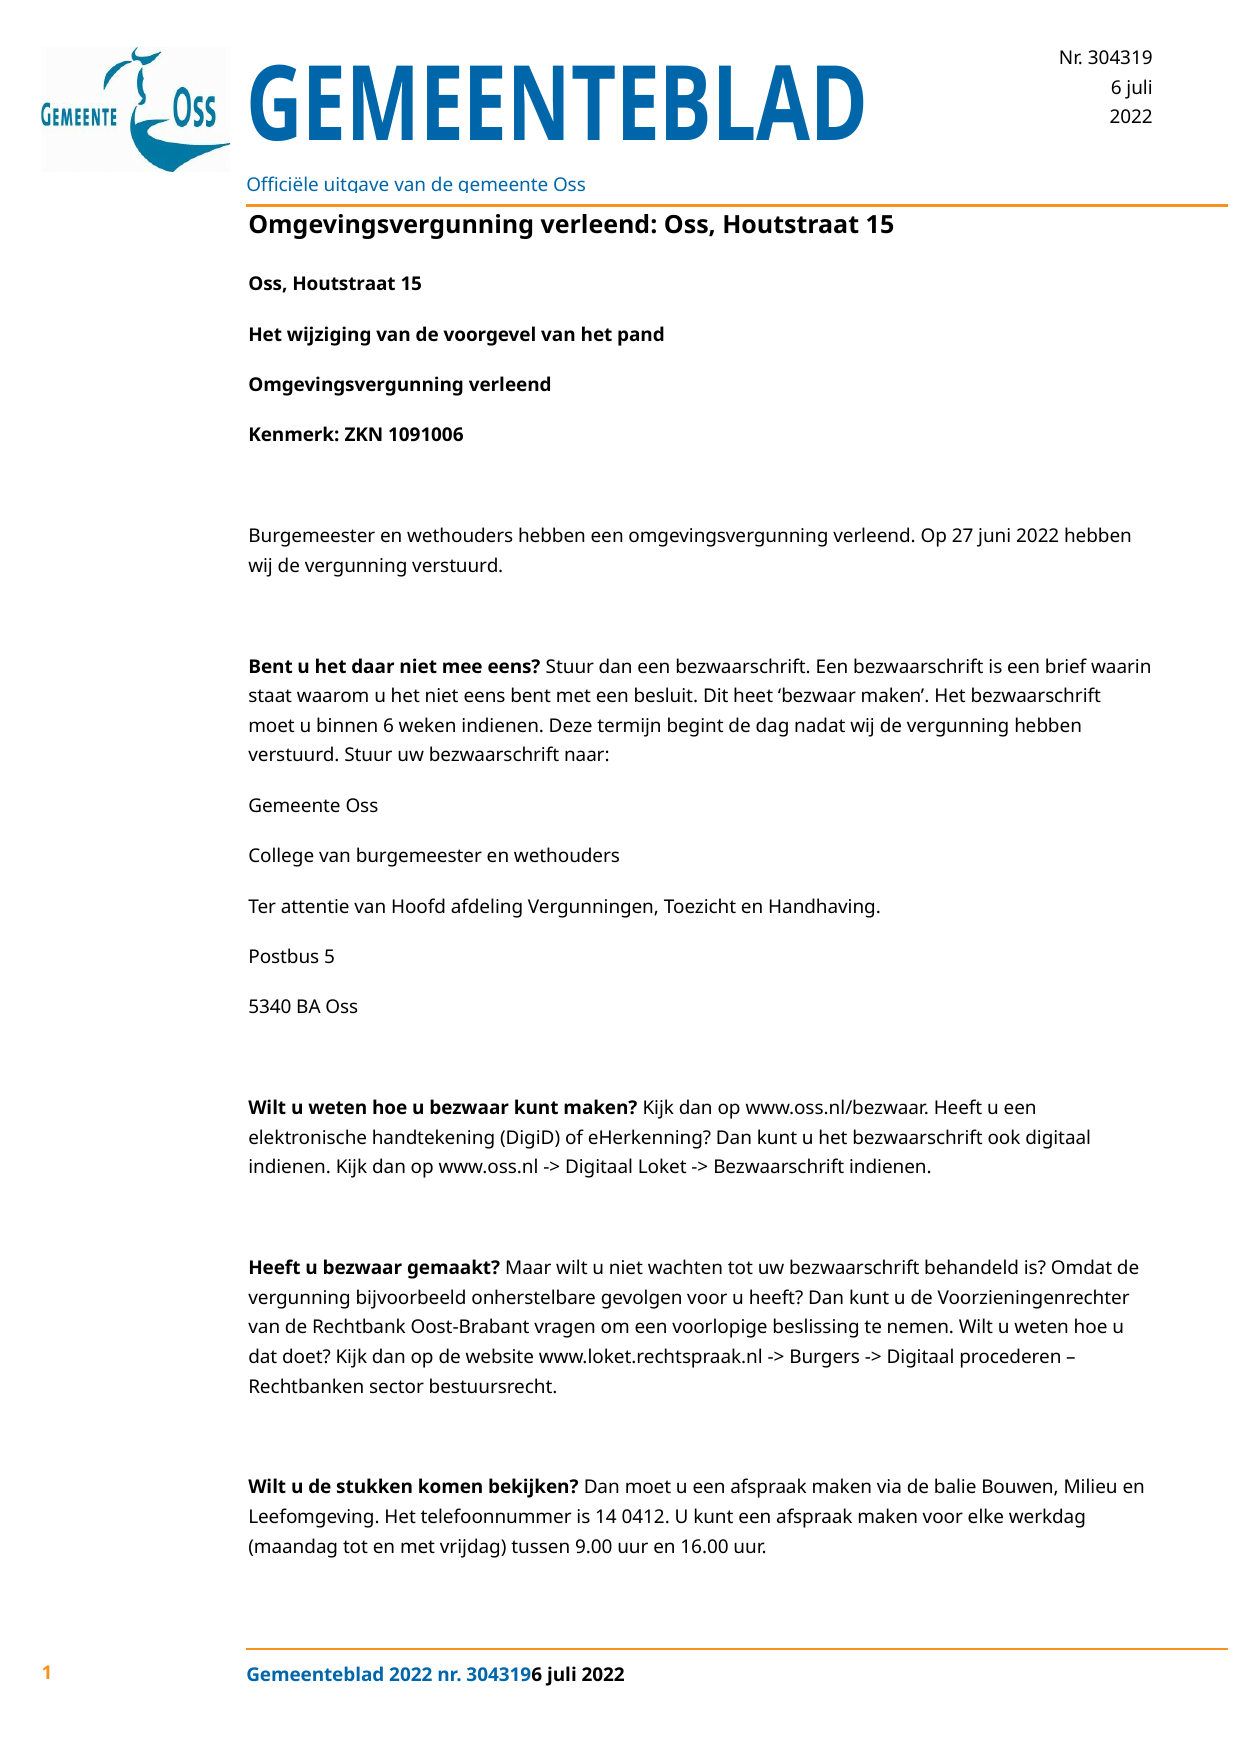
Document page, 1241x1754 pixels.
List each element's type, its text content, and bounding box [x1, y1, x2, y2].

text Ter attentie van Hoofd afdeling Vergunningen, Toezicht en Handhaving. [248, 893, 1152, 918]
text College van burgemeester en wethouders [248, 842, 1152, 868]
text 5340 BA Oss [248, 994, 1152, 1019]
text Bent u het daar niet mee eens? Stuur dan een bezwaarschrift. Een bezwaarschrift is een brief waarin staat waarom u het niet eens bent met een besluit. Dit heet ‘bezwaar maken’. Het bezwaarschrift moet u binnen 6 weken indienen. Deze termijn begint de dag nadat wij de vergunning hebben verstuurd. Stuur uw bezwaarschrift naar: [248, 653, 1152, 767]
picture [41, 47, 231, 172]
text Heeft u bezwaar gemaakt? Maar wilt u niet wachten tot uw bezwaarschrift behandeld is? Omdat de vergunning bijvoorbeeld onherstelbare gevolgen voor u heeft? Dan kunt u de Voorzieningenrechter van de Rechtbank Oost-Brabant vragen om een voorlopige beslissing te nemen. Wilt u weten hoe u dat doet? Kijk dan op de website www.loket.rechtspraak.nl -> Burgers -> Digitaal procederen – Rechtbanken sector bestuursrecht. [248, 1254, 1152, 1398]
text Burgemeester en wethouders hebben een omgevingsvergunning verleend. Op 27 juni 2022 hebben wij de vergunning verstuurd. [248, 522, 1152, 578]
text Kenmerk: ZKN 1091006 [248, 422, 1152, 447]
text Omgevingsvergunning verleend: Oss, Houtstraat 15 [248, 207, 1152, 241]
text Postbus 5 [248, 943, 1152, 969]
text Het wijziging van de voorgevel van het pand [248, 321, 1152, 346]
text Gemeente Oss [248, 792, 1152, 818]
text Wilt u de stukken komen bekijken? Dan moet u een afspraak maken via de balie Bouwen, Milieu en Leefomgeving. Het telefoonnummer is 14 0412. U kunt een afspraak maken voor elke werkdag (maandag tot en met vrijdag) tussen 9.00 uur en 16.00 uur. [248, 1474, 1152, 1558]
text Omgevingsvergunning verleend [248, 371, 1152, 397]
text Wilt u weten hoe u bezwaar kunt maken? Kijk dan op www.oss.nl/bezwaar. Heeft u een elektronische handtekening (DigiD) of eHerkenning? Dan kunt u het bezwaarschrift ook digitaal indienen. Kijk dan op www.oss.nl -> Digitaal Loket -> Bezwaarschrift indienen. [248, 1094, 1152, 1179]
text Oss, Houtstraat 15 [248, 270, 1152, 296]
